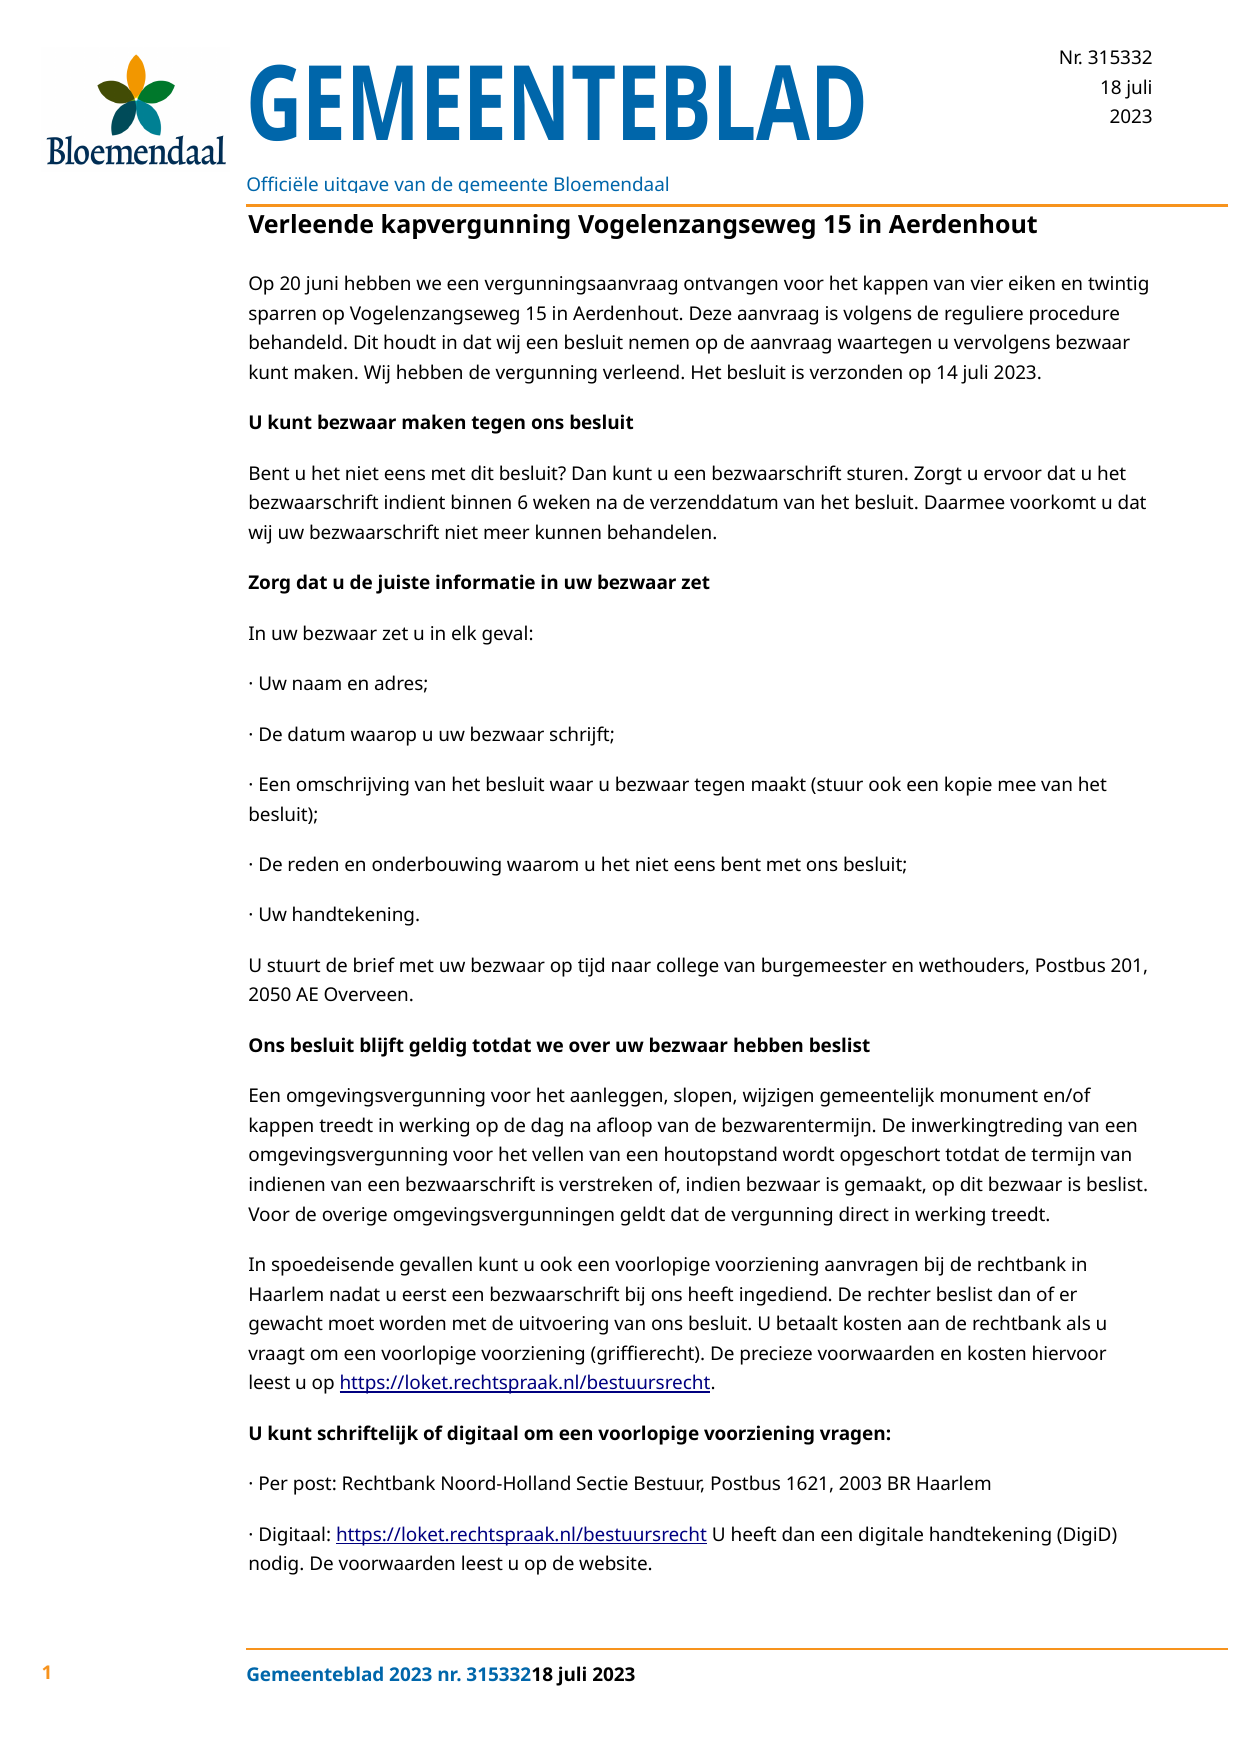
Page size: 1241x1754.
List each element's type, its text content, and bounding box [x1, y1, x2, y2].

text Een omgevingsvergunning voor het aanleggen, slopen, wijzigen gemeentelijk monument en/of kappen treedt in werking op de dag na afloop van de bezwarentermijn. De inwerkingtreding van een omgevingsvergunning voor het vellen van een houtopstand wordt opgeschort totdat de termijn van indienen van een bezwaarschrift is verstreken of, indien bezwaar is gemaakt, op dit bezwaar is beslist. Voor de overige omgevingsvergunningen geldt dat de vergunning direct in werking treedt. [248, 1082, 1152, 1226]
text In uw bezwaar zet u in elk geval: [248, 620, 1152, 646]
text · Uw handtekening. [248, 902, 1152, 927]
picture [41, 47, 231, 172]
text In spoedeisende gevallen kunt u ook een voorlopige voorziening aanvragen bij de rechtbank in Haarlem nadat u eerst een bezwaarschrift bij ons heeft ingediend. De rechter beslist dan of er gewacht moet worden met de uitvoering van ons besluit. U betaalt kosten aan de rechtbank als u vraagt om een voorlopige voorziening (griffierecht). De precieze voorwaarden en kosten hiervoor leest u op https://loket.rechtspraak.nl/bestuursrecht. [248, 1251, 1152, 1395]
text Zorg dat u de juiste informatie in uw bezwaar zet [248, 569, 1152, 595]
text U kunt bezwaar maken tegen ons besluit [248, 409, 1152, 435]
text U stuurt de brief met uw bezwaar op tijd naar college van burgemeester en wethouders, Postbus 201, 2050 AE Overveen. [248, 952, 1152, 1007]
text · De reden en onderbouwing waarom u het niet eens bent met ons besluit; [248, 851, 1152, 877]
text · Digitaal: https://loket.rechtspraak.nl/bestuursrecht U heeft dan een digitale handtekening (DigiD) nodig. De voorwaarden leest u op de website. [248, 1521, 1152, 1576]
text · Per post: Rechtbank Noord-Holland Sectie Bestuur, Postbus 1621, 2003 BR Haarlem [248, 1470, 1152, 1496]
text · Uw naam en adres; [248, 670, 1152, 696]
text U kunt schriftelijk of digitaal om een voorlopige voorziening vragen: [248, 1420, 1152, 1446]
text Bent u het niet eens met dit besluit? Dan kunt u een bezwaarschrift sturen. Zorgt u ervoor dat u het bezwaarschrift indient binnen 6 weken na de verzenddatum van het besluit. Daarmee voorkomt u dat wij uw bezwaarschrift niet meer kunnen behandelen. [248, 460, 1152, 545]
text · Een omschrijving van het besluit waar u bezwaar tegen maakt (stuur ook een kopie mee van het besluit); [248, 771, 1152, 826]
text · De datum waarop u uw bezwaar schrijft; [248, 721, 1152, 746]
text Op 20 juni hebben we een vergunningsaanvraag ontvangen voor het kappen van vier eiken en twintig sparren op Vogelenzangseweg 15 in Aerdenhout. Deze aanvraag is volgens de reguliere procedure behandeld. Dit houdt in dat wij een besluit nemen op de aanvraag waartegen u vervolgens bezwaar kunt maken. Wij hebben de vergunning verleend. Het besluit is verzonden op 14 juli 2023. [248, 270, 1152, 385]
text Verleende kapvergunning Vogelenzangseweg 15 in Aerdenhout [248, 207, 1152, 241]
text Ons besluit blijft geldig totdat we over uw bezwaar hebben beslist [248, 1032, 1152, 1058]
